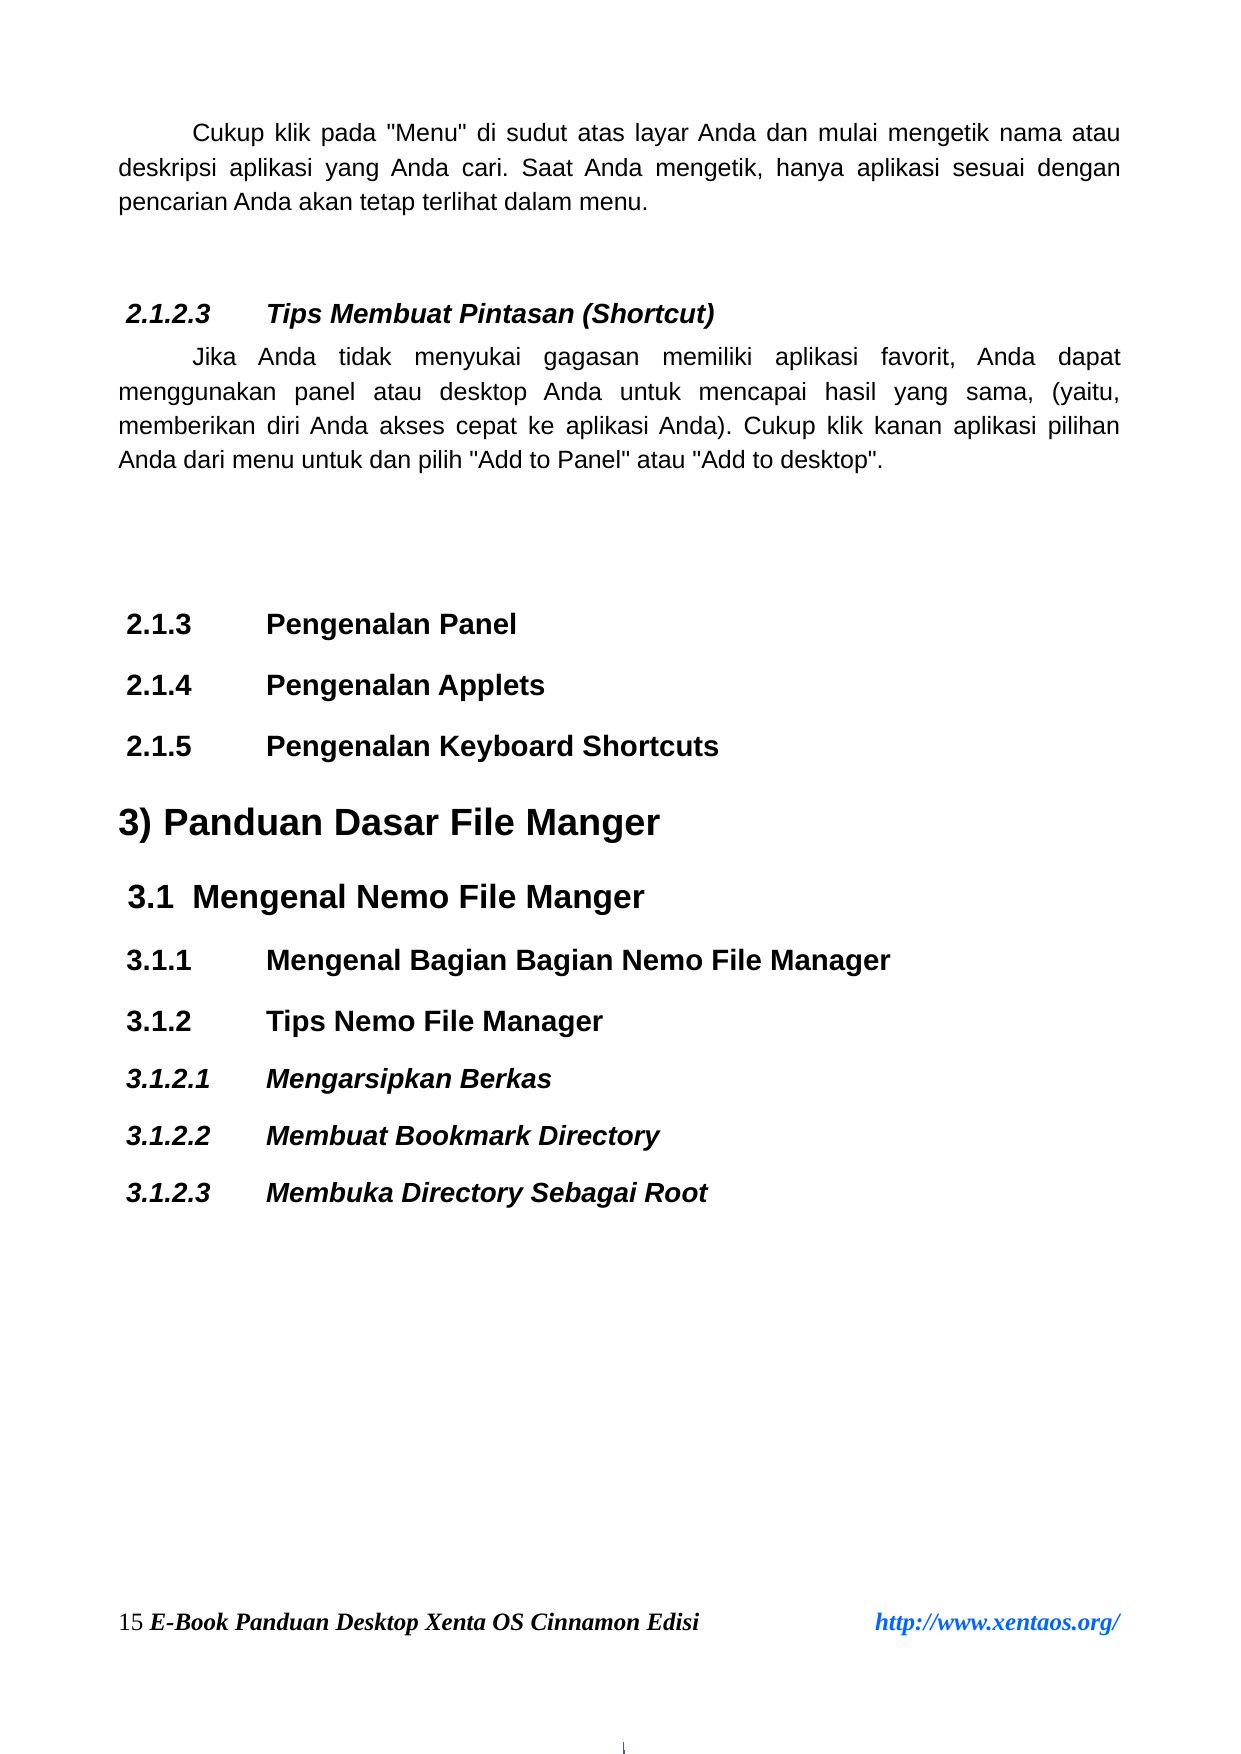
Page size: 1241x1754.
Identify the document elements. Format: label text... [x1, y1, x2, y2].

subtitle Pengenalan Panel [118, 607, 1122, 641]
subtitle Mengenal Bagian Bagian Nemo File Manager [118, 943, 1122, 977]
subtitle Mengarsipkan Berkas [118, 1062, 1122, 1094]
subtitle Mengenal Nemo File Manger [118, 877, 1122, 916]
text Cukup klik pada "Menu" di sudut atas layar Anda dan mulai mengetik nama atau deskripsi aplikasi yang Anda cari. Saat Anda mengetik, hanya aplikasi sesuai dengan pencarian Anda akan tetap terlihat dalam menu. [118, 118, 1122, 216]
text Jika Anda tidak menyukai gagasan memiliki aplikasi favorit, Anda dapat menggunakan panel atau desktop Anda untuk mencapai hasil yang sama, (yaitu, memberikan diri Anda akses cepat ke aplikasi Anda). Cukup klik kanan aplikasi pilihan Anda dari menu untuk dan pilih "Add to Panel" atau "Add to desktop". [118, 342, 1122, 474]
subtitle Pengenalan Keyboard Shortcuts [118, 729, 1122, 763]
subtitle Pengenalan Applets [118, 668, 1122, 702]
subtitle Membuka Directory Sebagai Root [118, 1176, 1122, 1208]
subtitle Tips Nemo File Manager [118, 1004, 1122, 1037]
subtitle Membuat Bookmark Directory [118, 1119, 1122, 1151]
subtitle Panduan Dasar File Manger [118, 800, 1122, 844]
subtitle Tips Membuat Pintasan (Shortcut) [118, 298, 1122, 329]
